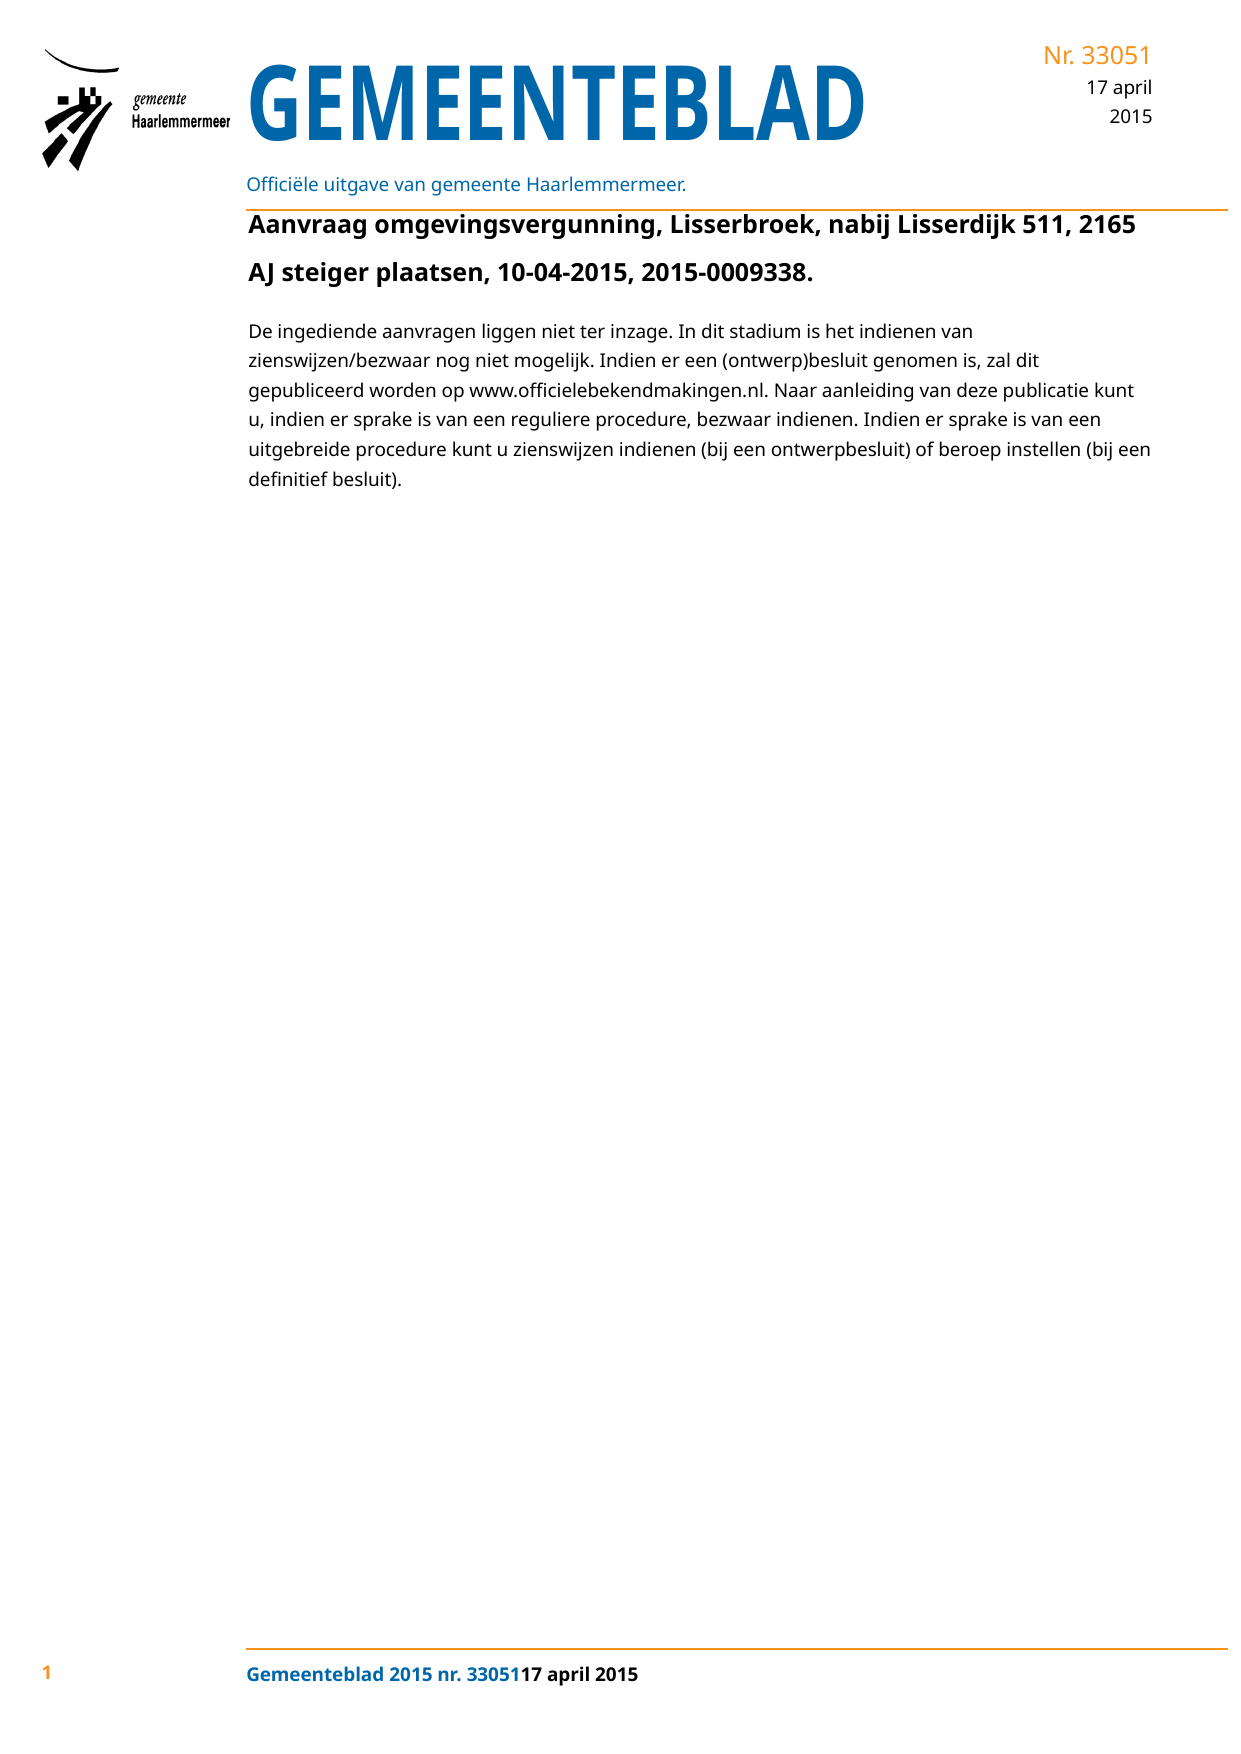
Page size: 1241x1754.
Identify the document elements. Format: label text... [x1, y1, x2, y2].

text De ingediende aanvragen liggen niet ter inzage. In dit stadium is het indienen van zienswijzen/bezwaar nog niet mogelijk. Indien er een (ontwerp)besluit genomen is, zal dit gepubliceerd worden op www.officielebekendmakingen.nl. Naar aanleiding van deze publicatie kunt u, indien er sprake is van een reguliere procedure, bezwaar indienen. Indien er sprake is van een uitgebreide procedure kunt u zienswijzen indienen (bij een ontwerpbesluit) of beroep instellen (bij een definitief besluit). [248, 318, 1152, 492]
picture [41, 47, 231, 172]
text Aanvraag omgevingsvergunning, Lisserbroek, nabij Lisserdijk 511, 2165 AJ steiger plaatsen, 10-04-2015, 2015-0009338. [248, 211, 1152, 288]
